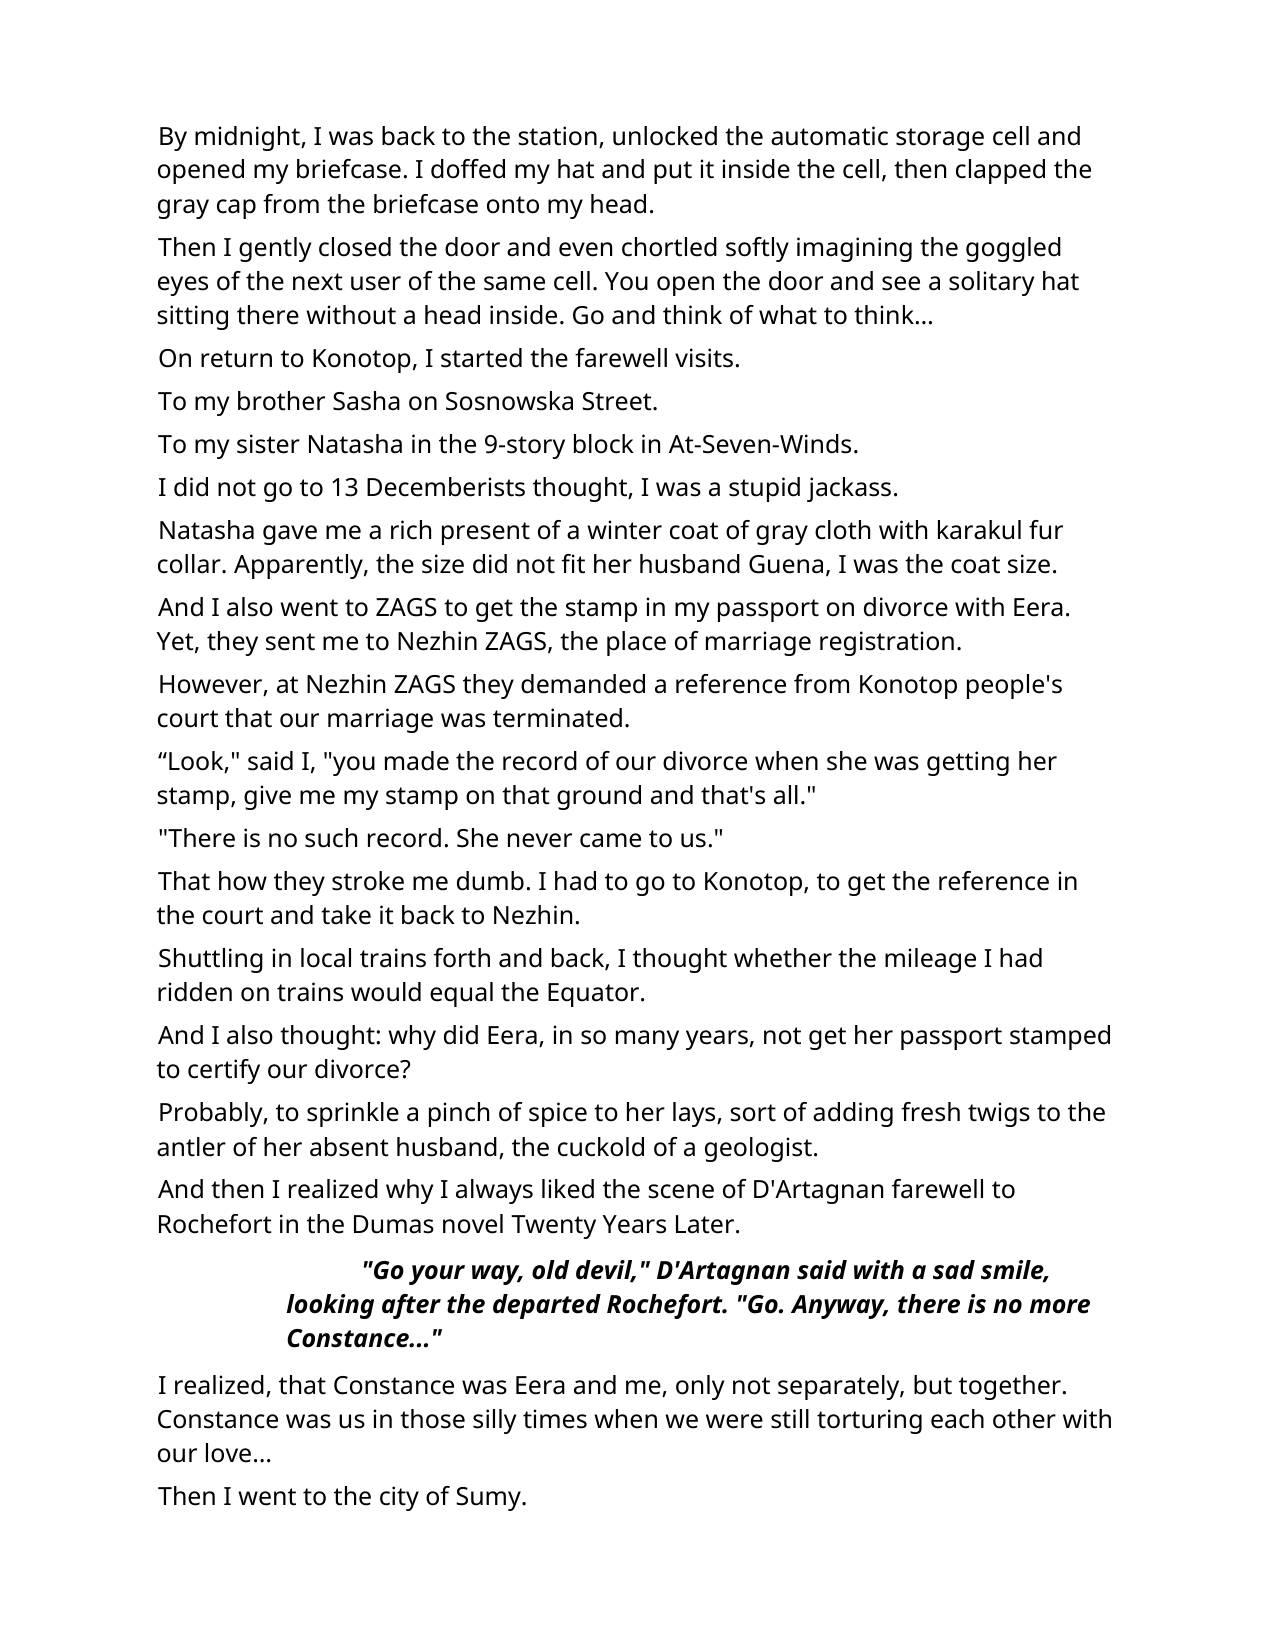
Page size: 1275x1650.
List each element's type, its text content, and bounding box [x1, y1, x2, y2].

text I did not go to 13 Decemberists thought, I was a stupid jackass. [156, 469, 1118, 503]
text That how they stroke me dumb. I had to go to Konotop, to get the reference in the court and take it back to Nezhin. [156, 864, 1118, 932]
text “Look," said I, "you made the record of our divorce when she was getting her stamp, give me my stamp on that ground and that's all." [156, 744, 1118, 812]
text However, at Nezhin ZAGS they demanded a reference from Konotop people's court that our marriage was terminated. [156, 667, 1118, 735]
text To my brother Sasha on Sosnowska Street. [156, 383, 1118, 417]
text "Go your way, old devil," D'Artagnan said with a sad smile, looking after the departed Rochefort. "Go. Anyway, there is no more Constance..." [286, 1253, 1118, 1355]
text Shuttling in local trains forth and back, I thought whether the mileage I had ridden on trains would equal the Equator. [156, 941, 1118, 1009]
text Then I gently closed the door and even chortled softly imagining the goggled eyes of the next user of the same cell. You open the door and see a solitary hat sitting there without a head inside. Go and think of what to think… [156, 229, 1118, 331]
text And I also went to ZAGS to get the stamp in my passport on divorce with Eera. Yet, they sent me to Nezhin ZAGS, the place of marriage registration. [156, 589, 1118, 658]
text "There is no such record. She never came to us." [156, 821, 1118, 855]
text And then I realized why I always liked the scene of D'Artagnan farewell to Rochefort in the Dumas novel Twenty Years Later. [156, 1172, 1118, 1240]
text I realized, that Constance was Eera and me, only not separately, but together. Constance was us in those silly times when we were still torturing each other with our love… [156, 1367, 1118, 1470]
text To my sister Natasha in the 9-story block in At-Seven-Winds. [156, 426, 1118, 461]
text On return to Konotop, I started the farewell visits. [156, 340, 1118, 374]
text Then I went to the city of Sumy. [156, 1479, 1118, 1513]
text And I also thought: why did Eera, in so many years, not get her passport stamped to certify our divorce? [156, 1018, 1118, 1086]
text Probably, to sprinkle a pinch of spice to her lays, sort of adding fresh twigs to the antler of her absent husband, the cuckold of a geologist. [156, 1095, 1118, 1163]
text Natasha gave me a rich present of a winter coat of gray cloth with karakul fur collar. Apparently, the size did not fit her husband Guena, I was the coat size. [156, 512, 1118, 581]
text By midnight, I was back to the station, unlocked the automatic storage cell and opened my briefcase. I doffed my hat and put it inside the cell, then clapped the gray cap from the briefcase onto my head. [156, 118, 1118, 220]
